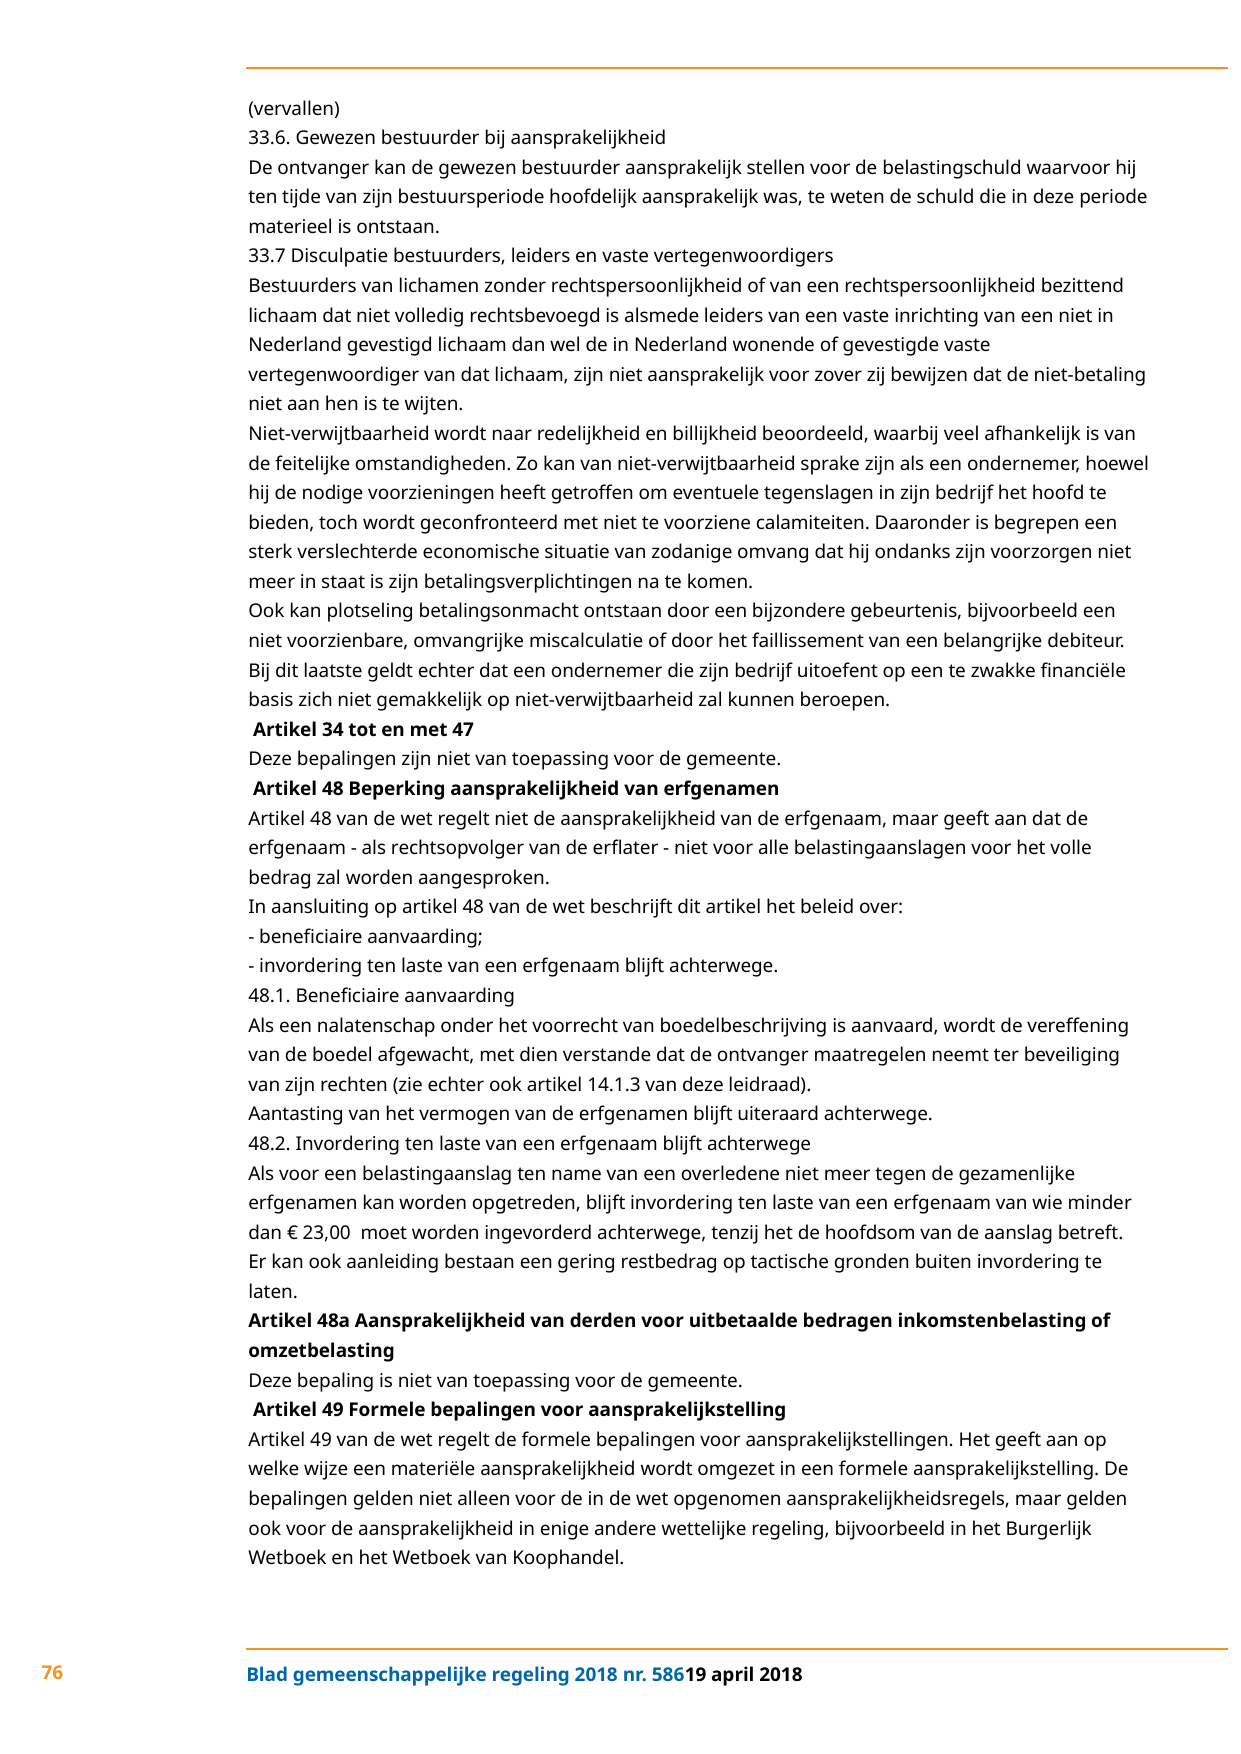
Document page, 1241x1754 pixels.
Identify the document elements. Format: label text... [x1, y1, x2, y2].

text Artikel 48a Aansprakelijkheid van derden voor uitbetaalde bedragen inkomstenbelasting of omzetbelasting [248, 1308, 1152, 1363]
text 33.6. Gewezen bestuurder bij aansprakelijkheid [248, 124, 1152, 150]
text De ontvanger kan de gewezen bestuurder aansprakelijk stellen voor de belastingschuld waarvoor hij ten tijde van zijn bestuursperiode hoofdelijk aansprakelijk was, te weten de schuld die in deze periode materieel is ontstaan. [248, 154, 1152, 239]
text Als een nalatenschap onder het voorrecht van boedelbeschrijving is aanvaard, wordt de vereffening van de boedel afgewacht, met dien verstande dat de ontvanger maatregelen neemt ter beveiliging van zijn rechten (zie echter ook artikel 14.1.3 van deze leidraad). [248, 1012, 1152, 1097]
text 48.2. Invordering ten laste van een erfgenaam blijft achterwege [248, 1130, 1152, 1156]
picture [41, 47, 231, 172]
text - invordering ten laste van een erfgenaam blijft achterwege. [248, 953, 1152, 978]
text Als voor een belastingaanslag ten name van een overledene niet meer tegen de gezamenlijke erfgenamen kan worden opgetreden, blijft invordering ten laste van een erfgenaam van wie minder dan € 23,00 moet worden ingevorderd achterwege, tenzij het de hoofdsom van de aanslag betreft. [248, 1160, 1152, 1245]
text Deze bepalingen zijn niet van toepassing voor de gemeente. [248, 746, 1152, 771]
text 33.7 Disculpatie bestuurders, leiders en vaste vertegenwoordigers [248, 243, 1152, 268]
text 48.1. Beneficiaire aanvaarding [248, 982, 1152, 1008]
text Artikel 49 van de wet regelt de formele bepalingen voor aansprakelijkstellingen. Het geeft aan op welke wijze een materiële aansprakelijkheid wordt omgezet in een formele aansprakelijkstelling. De bepalingen gelden niet alleen voor de in de wet opgenomen aansprakelijkheidsregels, maar gelden ook voor de aansprakelijkheid in enige andere wettelijke regeling, bijvoorbeeld in het Burgerlijk Wetboek en het Wetboek van Koophandel. [248, 1426, 1152, 1570]
text Aantasting van het vermogen van de erfgenamen blijft uiteraard achterwege. [248, 1101, 1152, 1126]
text Artikel 48 Beperking aansprakelijkheid van erfgenamen [248, 775, 1152, 801]
text Artikel 49 Formele bepalingen voor aansprakelijkstelling [248, 1396, 1152, 1422]
text Artikel 48 van de wet regelt niet de aansprakelijkheid van de erfgenaam, maar geeft aan dat de erfgenaam - als rechtsopvolger van de erflater - niet voor alle belastingaanslagen voor het volle bedrag zal worden aangesproken. [248, 805, 1152, 890]
text Bestuurders van lichamen zonder rechtspersoonlijkheid of van een rechtspersoonlijkheid bezittend lichaam dat niet volledig rechtsbevoegd is alsmede leiders van een vaste inrichting van een niet in Nederland gevestigd lichaam dan wel de in Nederland wonende of gevestigde vaste vertegenwoordiger van dat lichaam, zijn niet aansprakelijk voor zover zij bewijzen dat de niet-betaling niet aan hen is te wijten. [248, 272, 1152, 416]
text Niet-verwijtbaarheid wordt naar redelijkheid en billijkheid beoordeeld, waarbij veel afhankelijk is van de feitelijke omstandigheden. Zo kan van niet-verwijtbaarheid sprake zijn als een ondernemer, hoewel hij de nodige voorzieningen heeft getroffen om eventuele tegenslagen in zijn bedrijf het hoofd te bieden, toch wordt geconfronteerd met niet te voorziene calamiteiten. Daaronder is begrepen een sterk verslechterde economische situatie van zodanige omvang dat hij ondanks zijn voorzorgen niet meer in staat is zijn betalingsverplichtingen na te komen. [248, 420, 1152, 594]
text (vervallen) [248, 95, 1152, 121]
text - beneficiaire aanvaarding; [248, 923, 1152, 949]
text Er kan ook aanleiding bestaan een gering restbedrag op tactische gronden buiten invordering te laten. [248, 1248, 1152, 1304]
text Deze bepaling is niet van toepassing voor de gemeente. [248, 1367, 1152, 1393]
text In aansluiting op artikel 48 van de wet beschrijft dit artikel het beleid over: [248, 893, 1152, 919]
text Artikel 34 tot en met 47 [248, 716, 1152, 742]
text Ook kan plotseling betalingsonmacht ontstaan door een bijzondere gebeurtenis, bijvoorbeeld een niet voorzienbare, omvangrijke miscalculatie of door het faillissement van een belangrijke debiteur. Bij dit laatste geldt echter dat een ondernemer die zijn bedrijf uitoefent op een te zwakke financiële basis zich niet gemakkelijk op niet-verwijtbaarheid zal kunnen beroepen. [248, 598, 1152, 712]
